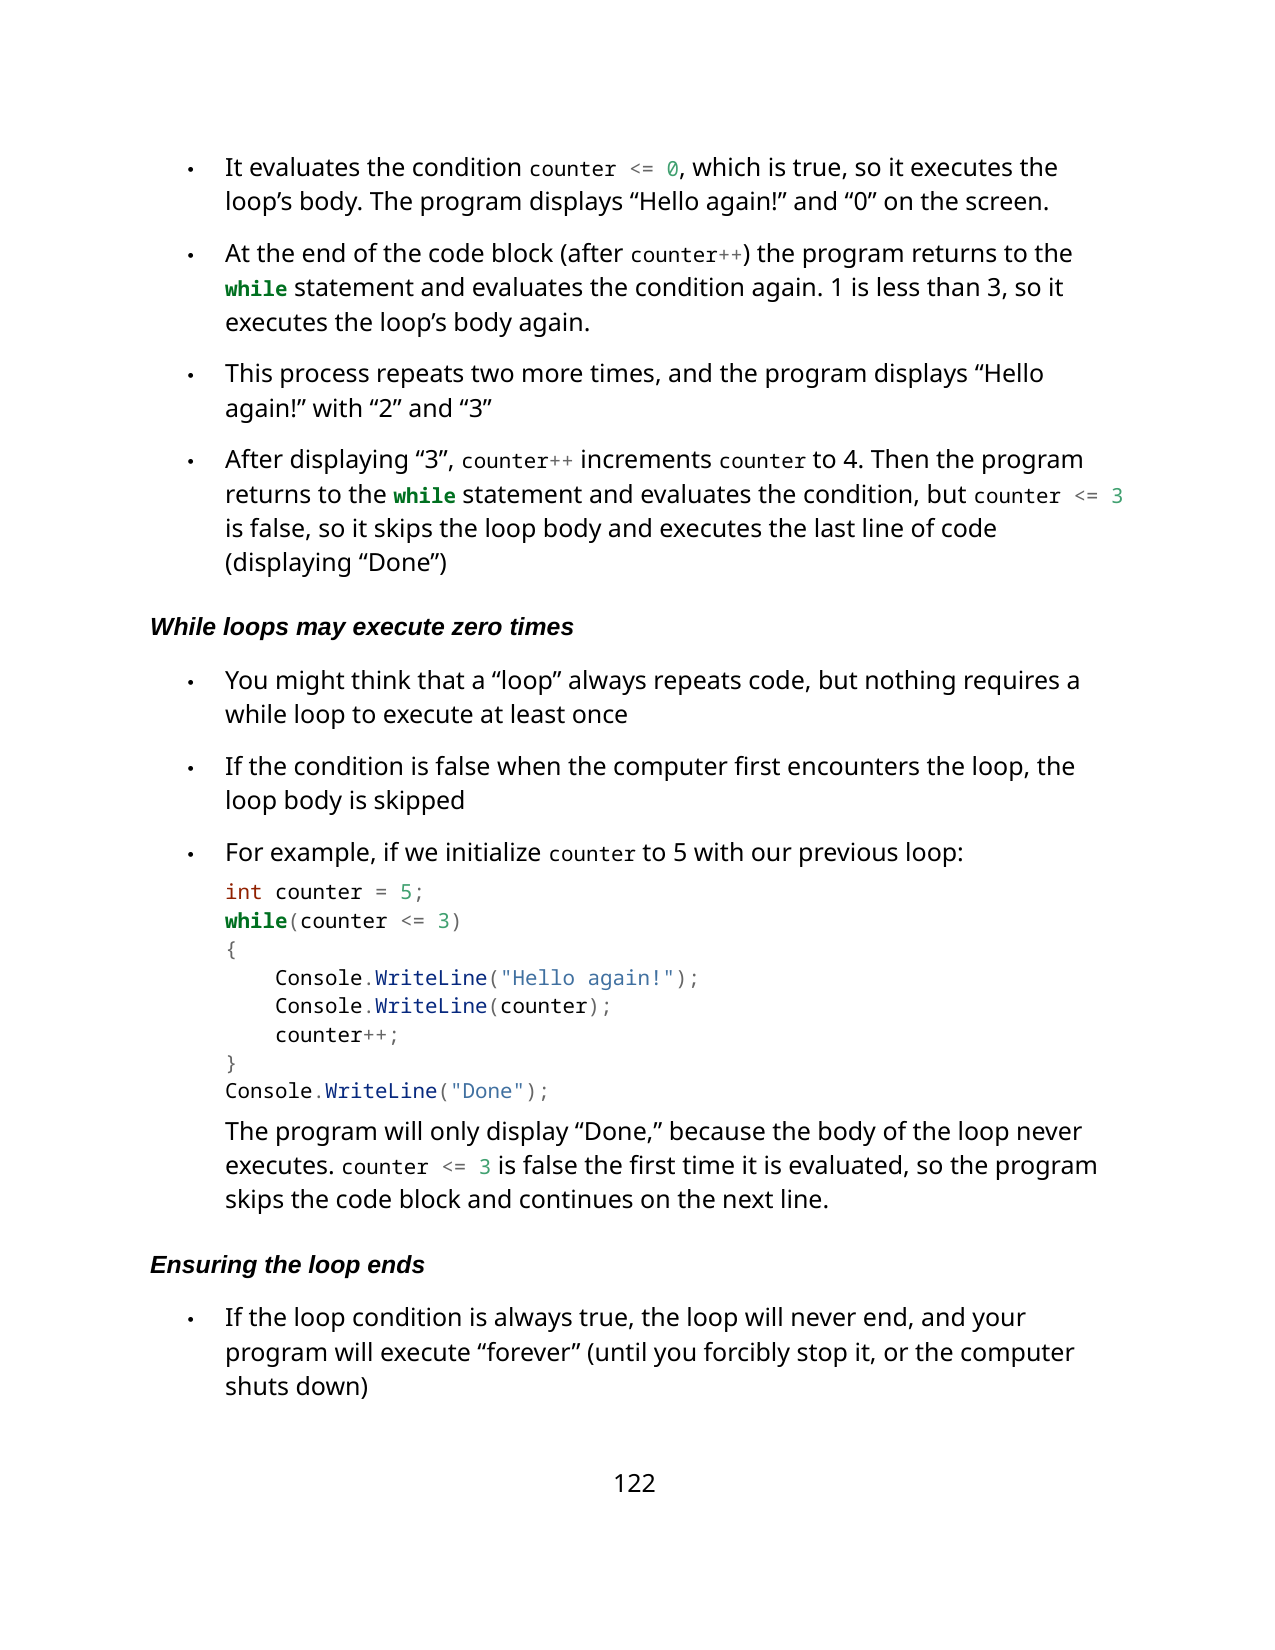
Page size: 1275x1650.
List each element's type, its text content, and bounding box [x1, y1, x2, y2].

list Console.WriteLine("Hello again!"); [187, 963, 1125, 991]
list If the loop condition is always true, the loop will never end, and your program will execute “forever” (until you forcibly stop it, or the computer shuts down) [187, 1300, 1125, 1402]
list You might think that a “loop” always repeats code, but nothing requires a while loop to execute at least once [187, 662, 1125, 731]
list } [187, 1048, 1125, 1077]
list After displaying “3”, counter++ increments counter to 4. Then the program returns to the while statement and evaluates the condition, but counter <= 3 is false, so it skips the loop body and executes the last line of code (displaying “Done”) [187, 442, 1125, 578]
list The program will only display “Done,” because the body of the loop never executes. counter <= 3 is false the first time it is evaluated, so the program skips the code block and continues on the next line. [187, 1114, 1125, 1216]
list For example, if we initialize counter to 5 with our previous loop: [187, 834, 1125, 868]
list At the end of the code block (after counter++) the program returns to the while statement and evaluates the condition again. 1 is less than 3, so it executes the loop’s body again. [187, 236, 1125, 338]
list int counter = 5; [187, 877, 1125, 906]
list Console.WriteLine("Done"); [187, 1077, 1125, 1105]
list It evaluates the condition counter <= 0, which is true, so it executes the loop’s body. The program displays “Hello again!” and “0” on the screen. [187, 150, 1125, 218]
list { [187, 934, 1125, 963]
subtitle Ensuring the loop ends [150, 1250, 1125, 1279]
list Console.WriteLine(counter); [187, 991, 1125, 1020]
list counter++; [187, 1020, 1125, 1048]
list This process repeats two more times, and the program displays “Hello again!” with “2” and “3” [187, 356, 1125, 424]
list while(counter <= 3) [187, 906, 1125, 934]
list If the condition is false when the computer first encounters the loop, the loop body is skipped [187, 748, 1125, 817]
subtitle While loops may execute zero times [150, 612, 1125, 641]
